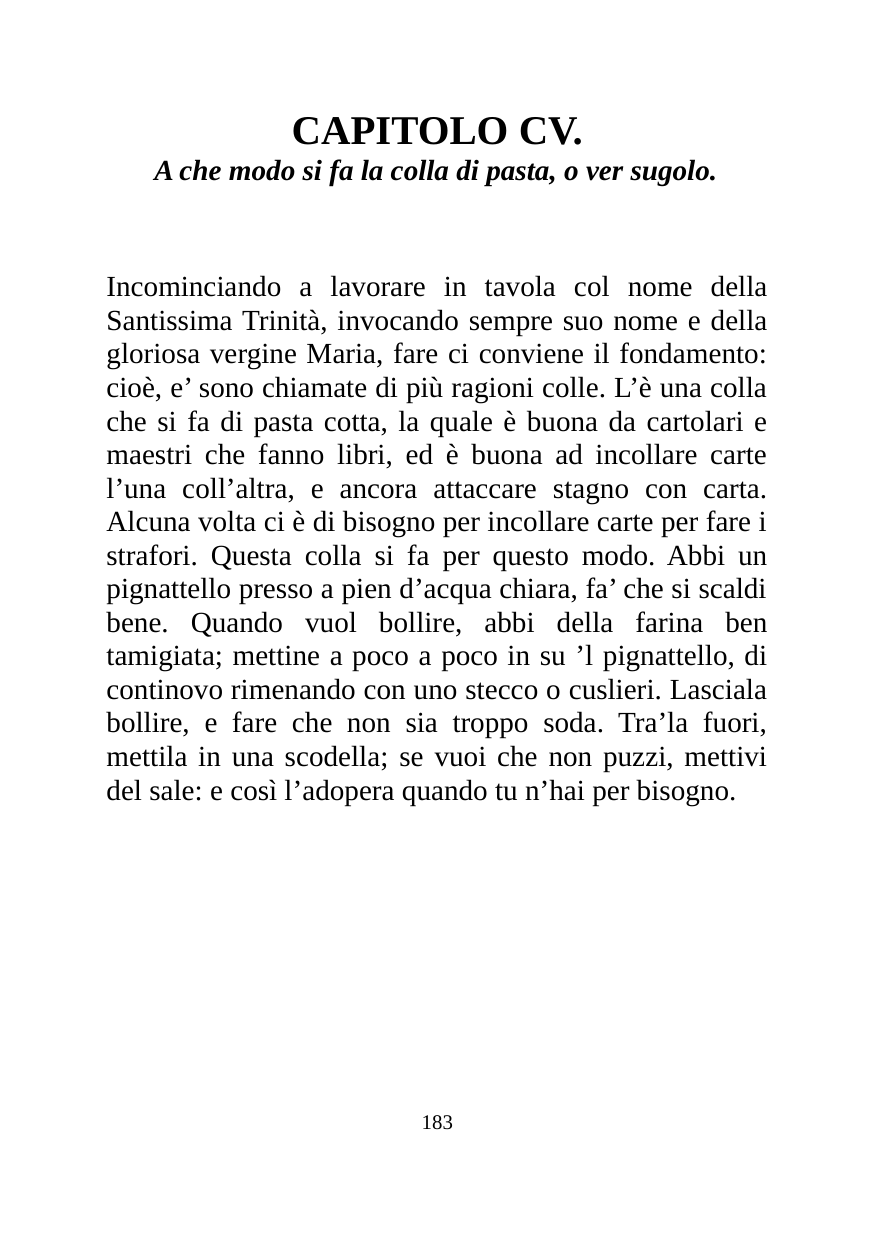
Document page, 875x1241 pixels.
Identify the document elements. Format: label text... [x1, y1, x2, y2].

subtitle CAPITOLO CV. A che modo si fa la colla di pasta, o ver sugolo. [106, 106, 768, 187]
text Incominciando a lavorare in tavola col nome della Santissima Trinità, invocando sempre suo nome e della gloriosa vergine Maria, fare ci conviene il fondamento: cioè, e’ sono chiamate di più ragioni colle. L’è una colla che si fa di pasta cotta, la quale è buona da cartolari e maestri che fanno libri, ed è buona ad incollare carte l’una coll’altra, e ancora attaccare stagno con carta. Alcuna volta ci è di bisogno per incollare carte per fare i strafori. Questa colla si fa per questo modo. Abbi un pignattello presso a pien d’acqua chiara, fa’ che si scaldi bene. Quando vuol bollire, abbi della farina ben tamigiata; mettine a poco a poco in su ’l pignattello, di continovo rimenando con uno stecco o cuslieri. Lasciala bollire, e fare che non sia troppo soda. Tra’la fuori, mettila in una scodella; se vuoi che non puzzi, mettivi del sale: e così l’adopera quando tu n’hai per bisogno. [106, 269, 768, 806]
